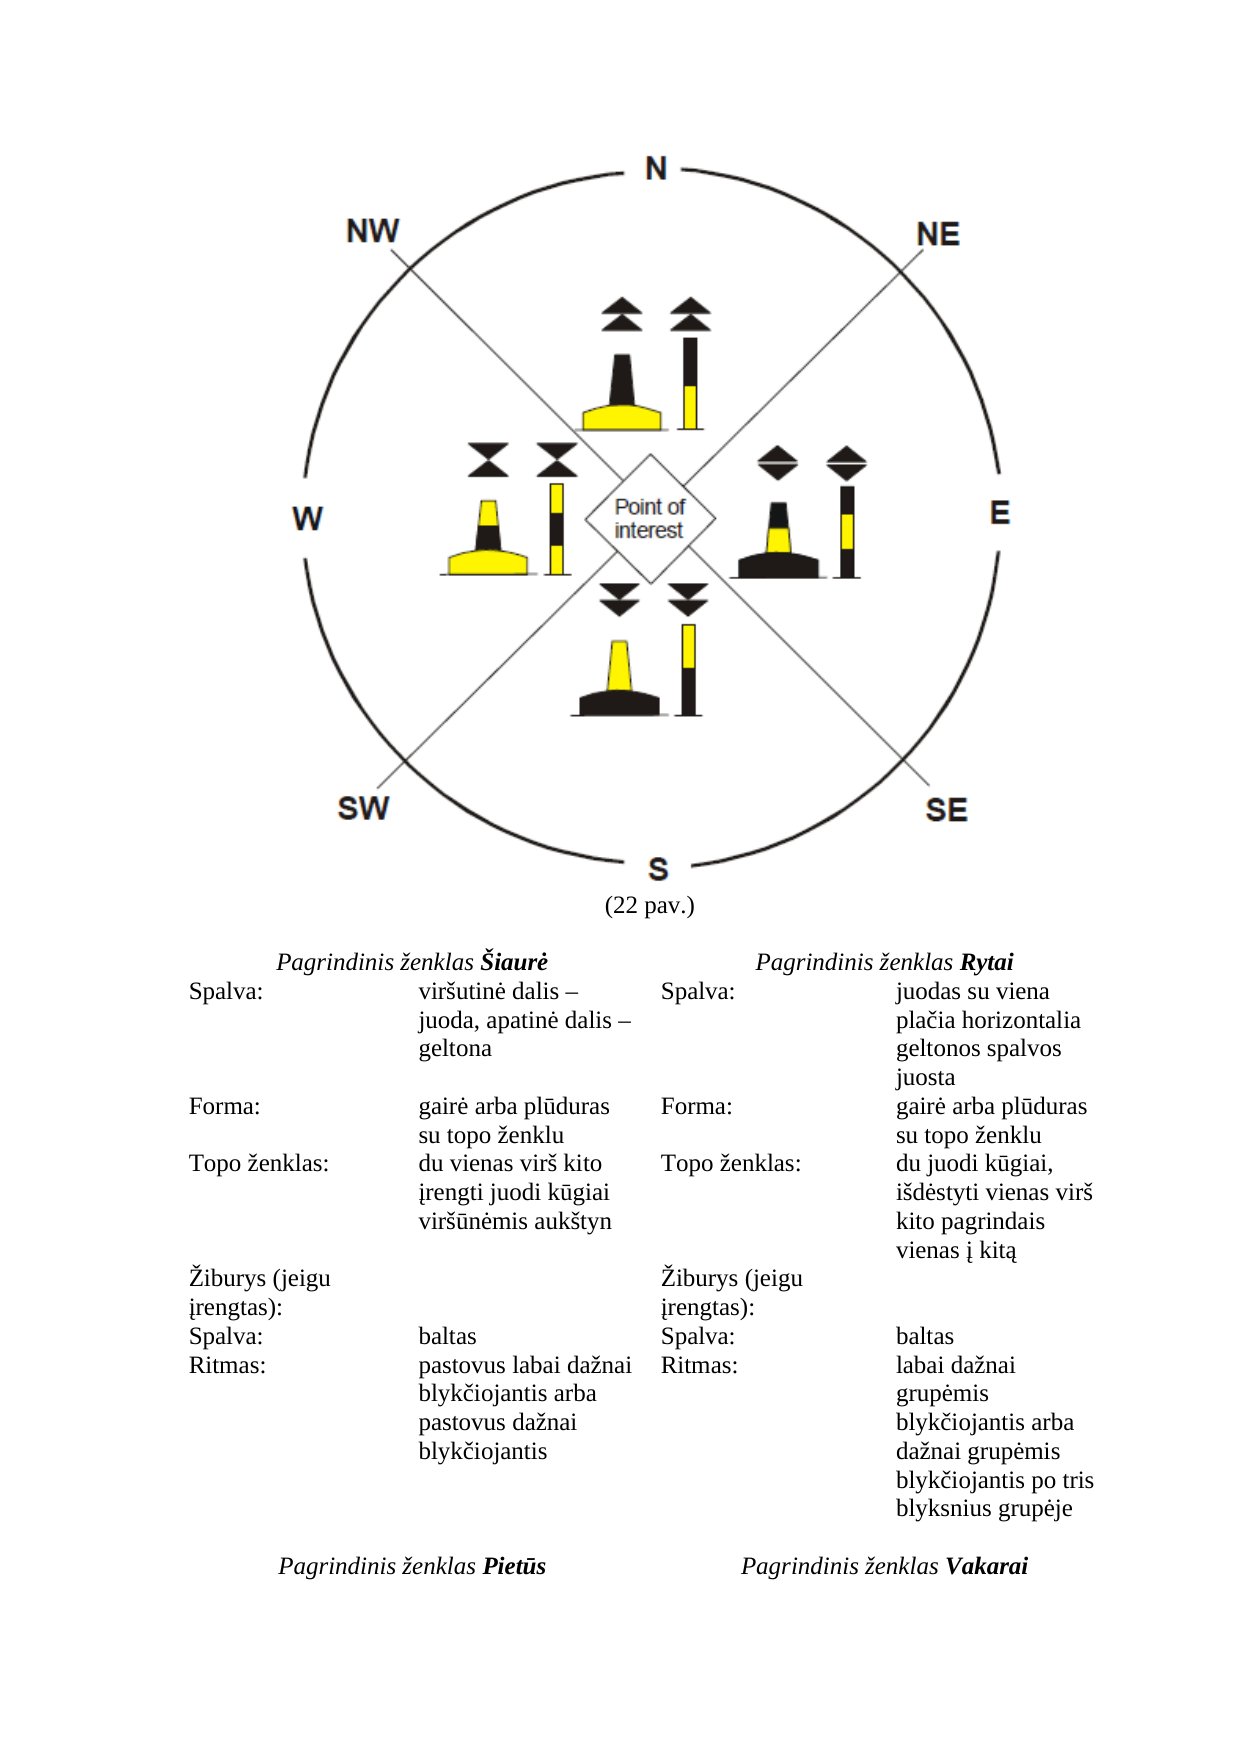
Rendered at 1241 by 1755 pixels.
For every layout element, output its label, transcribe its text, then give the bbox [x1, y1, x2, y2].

table_header Pagrindinis ženklas Rytai [649, 947, 1122, 976]
table_cell baltas [885, 1321, 1122, 1350]
table_cell Pagrindinis ženklas Vakarai [649, 1551, 1122, 1580]
table_header Pagrindinis ženklas Šiaurė [177, 947, 649, 976]
table_cell labai dažnai grupėmis blykčiojantis arba dažnai grupėmis blykčiojantis po tris blyksnius grupėje [885, 1350, 1122, 1522]
table_cell Pagrindinis ženklas Pietūs [177, 1551, 649, 1580]
table_cell [885, 1264, 1122, 1321]
table_cell [407, 1264, 649, 1321]
table_cell Forma: [649, 1091, 884, 1148]
table_cell Ritmas: [177, 1350, 407, 1522]
table_cell juodas su viena plačia horizontalia geltonos spalvos juosta [885, 976, 1122, 1091]
table_cell Spalva: [177, 976, 407, 1091]
table_cell pastovus labai dažnai blykčiojantis arba pastovus dažnai blykčiojantis [407, 1350, 649, 1522]
text (22 pav.) [177, 890, 1122, 918]
table_cell Forma: [177, 1091, 407, 1148]
table_cell viršutinė dalis – juoda, apatinė dalis – geltona [407, 976, 649, 1091]
table_cell du juodi kūgiai, išdėstyti vienas virš kito pagrindais vienas į kitą [885, 1149, 1122, 1263]
table_cell baltas [407, 1321, 649, 1350]
table_cell gairė arba plūduras su topo ženklu [407, 1091, 649, 1148]
table_cell [885, 1522, 1122, 1551]
table_cell Žiburys (jeigu įrengtas): [177, 1264, 407, 1321]
table_cell Spalva: [649, 1321, 884, 1350]
table_cell [649, 1522, 884, 1551]
table_cell Spalva: [649, 976, 884, 1091]
table_cell Ritmas: [649, 1350, 884, 1522]
table_cell Topo ženklas: [649, 1149, 884, 1263]
table_cell Spalva: [177, 1321, 407, 1350]
table_cell Žiburys (jeigu įrengtas): [649, 1264, 884, 1321]
table_cell [177, 1522, 407, 1551]
table_cell gairė arba plūduras su topo ženklu [885, 1091, 1122, 1148]
table_cell du vienas virš kito įrengti juodi kūgiai viršūnėmis aukštyn [407, 1149, 649, 1263]
table_cell Topo ženklas: [177, 1149, 407, 1263]
table_cell [407, 1522, 649, 1551]
